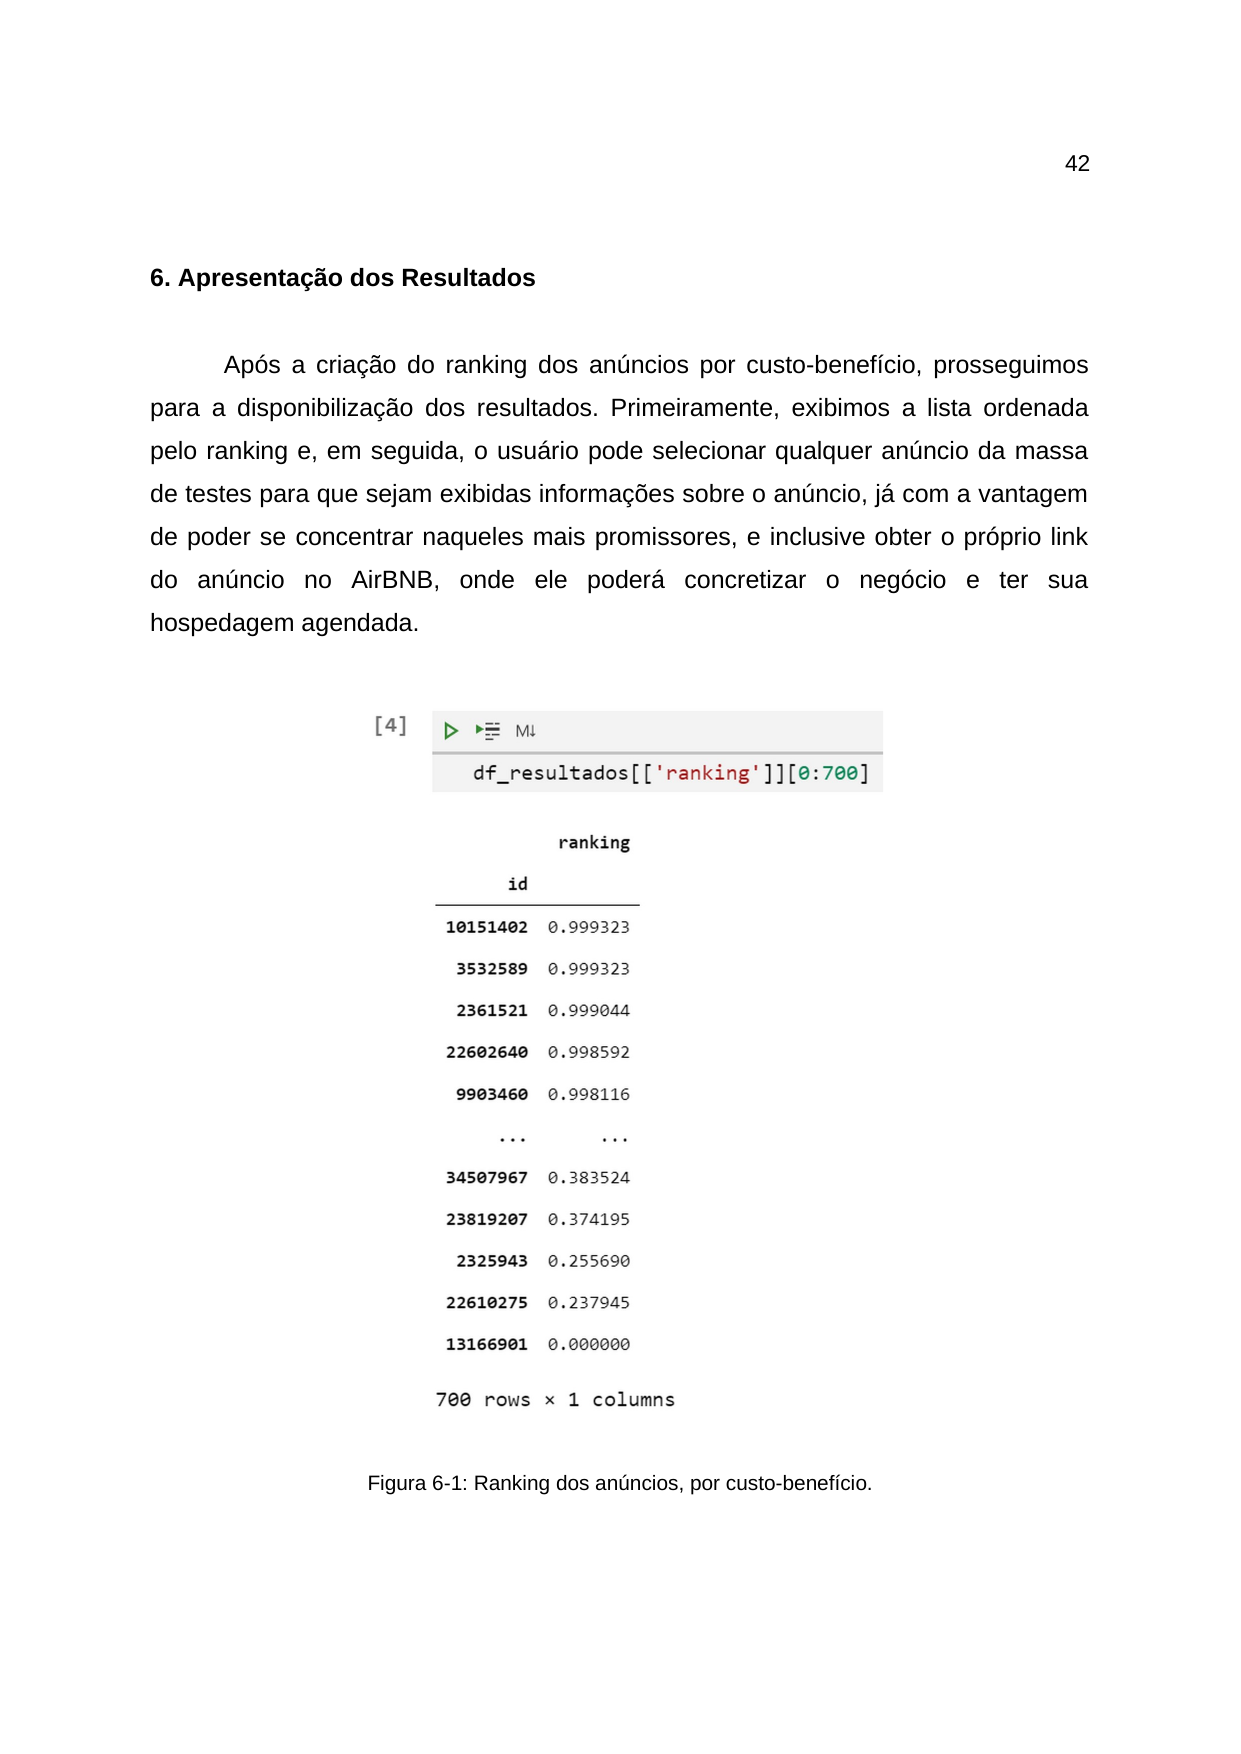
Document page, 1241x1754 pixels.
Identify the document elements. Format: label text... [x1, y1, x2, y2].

text Após a criação do ranking dos anúncios por custo-benefício, prosseguimos para a disponibilização dos resultados. Primeiramente, exibimos a lista ordenada pelo ranking e, em seguida, o usuário pode selecionar qualquer anúncio da massa de testes para que sejam exibidas informações sobre o anúncio, já com a vantagem de poder se concentrar naqueles mais promissores, e inclusive obter o próprio link do anúncio no AirBNB, onde ele poderá concretizar o negócio e ter sua hospedagem agendada. [150, 349, 1090, 637]
text Figura 6-1: Ranking dos anúncios, por custo-benefício. [150, 1445, 1090, 1495]
picture [357, 694, 884, 1445]
text 6. Apresentação dos Resultados [150, 263, 1090, 292]
